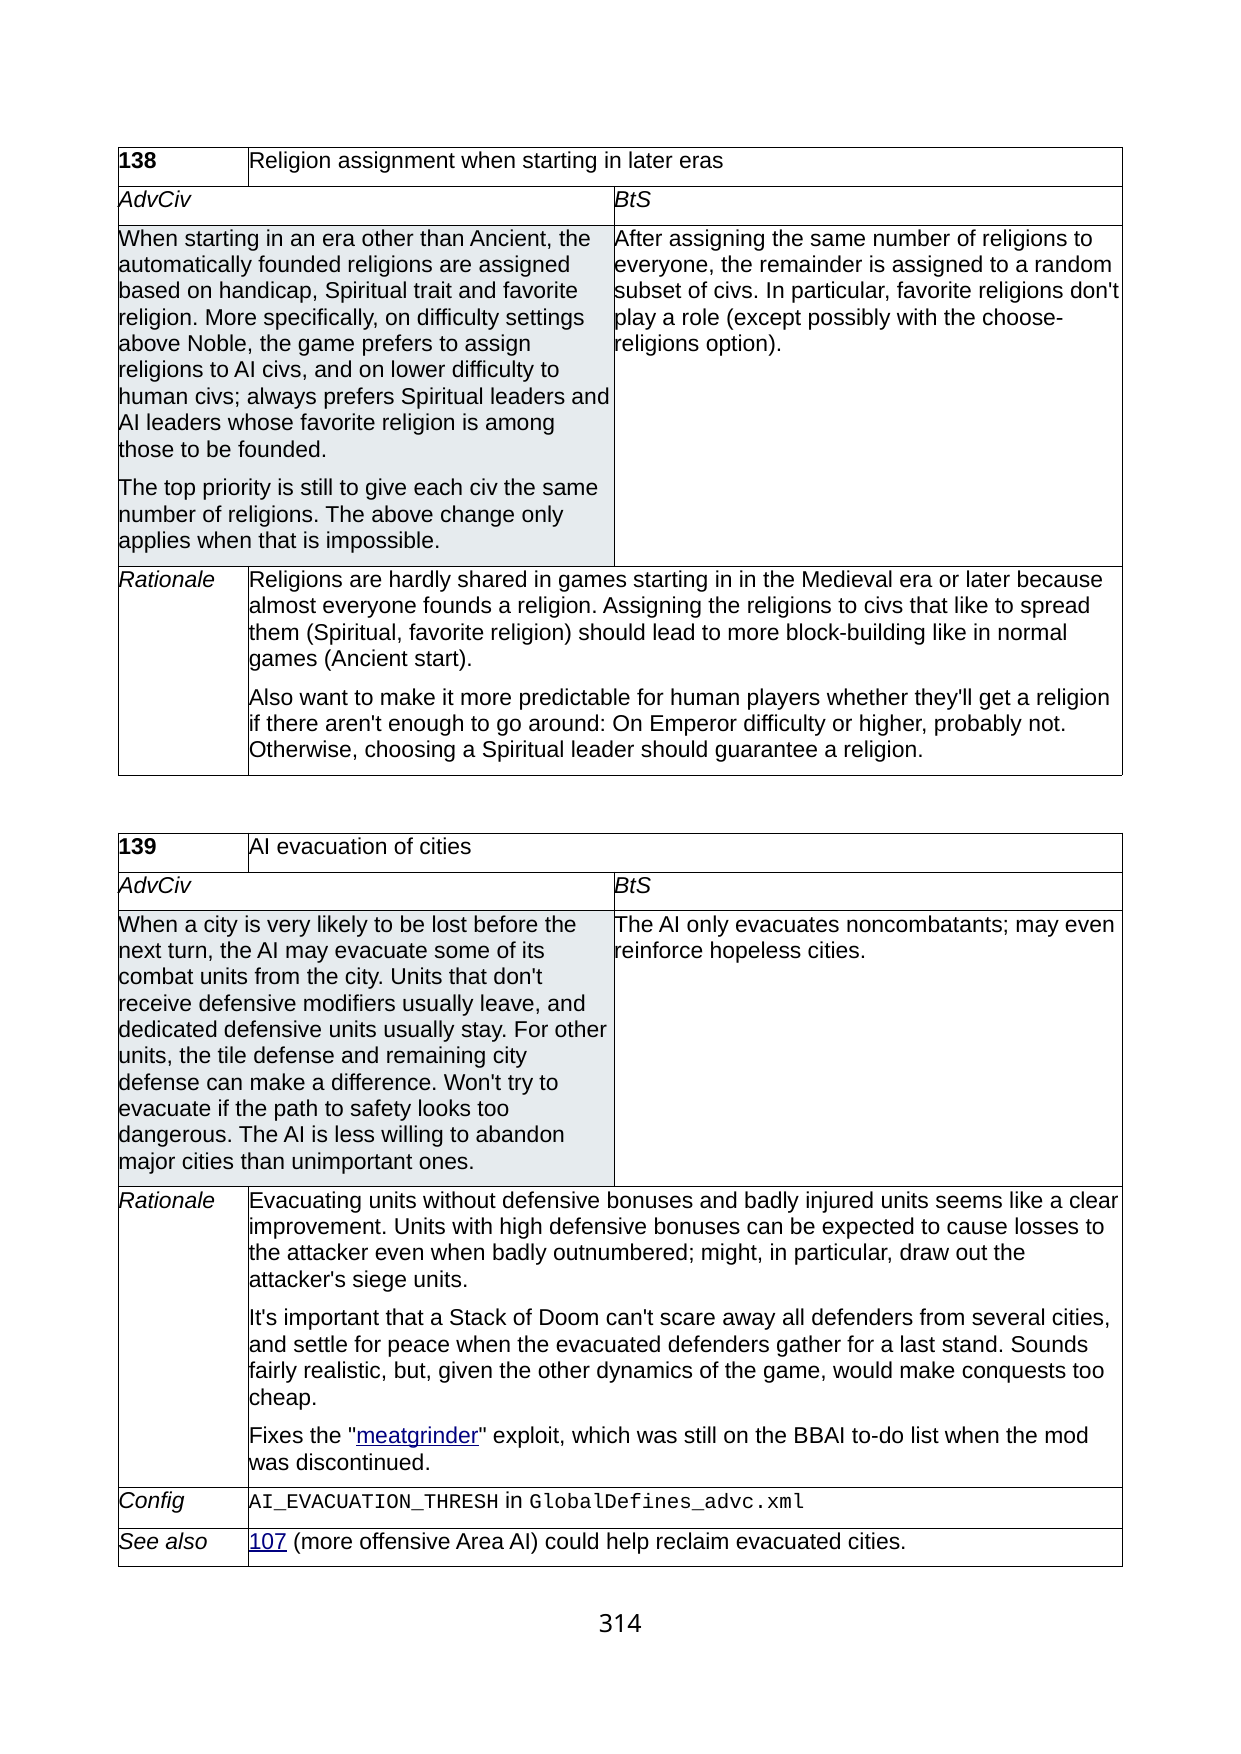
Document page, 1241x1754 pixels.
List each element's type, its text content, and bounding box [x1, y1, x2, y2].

table_cell Rationale [119, 1187, 248, 1487]
table_cell AdvCiv [119, 187, 614, 224]
table_cell Religions are hardly shared in games starting in in the Medieval era or later because almost everyone founds a religion. Assigning the religions to civs that like to spread them (Spiritual, favorite religion) should lead to more block-building like in normal games (Ancient start). Also want to make it more predictable for human players whether they'll get a religion if there aren't enough to go around: On Emperor difficulty or higher, probably not. Otherwise, choosing a Spiritual leader should guarantee a religion. [249, 567, 1122, 775]
table_header AI evacuation of cities [249, 834, 1122, 872]
table_cell When starting in an era other than Ancient, the automatically founded religions are assigned based on handicap, Spiritual trait and favorite religion. More specifically, on difficulty settings above Noble, the game prefers to assign religions to AI civs, and on lower difficulty to human civs; always prefers Spiritual leaders and AI leaders whose favorite religion is among those to be founded. The top priority is still to give each civ the same number of religions. The above change only applies when that is impossible. [119, 226, 614, 566]
table_header 139 [119, 834, 248, 872]
table_cell The AI only evacuates noncombatants; may even reinforce hopeless cities. [615, 911, 1122, 1186]
table_cell AI_EVACUATION_THRESH in GlobalDefines_advc.xml [249, 1488, 1122, 1527]
table_cell 107 (more offensive Area AI) could help reclaim evacuated cities. [249, 1529, 1122, 1566]
table_cell Rationale [119, 567, 248, 775]
table_cell Config [119, 1488, 248, 1527]
table_header Religion assignment when starting in later eras [249, 148, 1122, 186]
table_cell After assigning the same number of religions to everyone, the remainder is assigned to a random subset of civs. In particular, favorite religions don't play a role (except possibly with the choose-religions option). [615, 226, 1122, 566]
table_cell BtS [615, 873, 1122, 910]
table_cell See also [119, 1529, 248, 1566]
table_cell When a city is very likely to be lost before the next turn, the AI may evacuate some of its combat units from the city. Units that don't receive defensive modifiers usually leave, and dedicated defensive units usually stay. For other units, the tile defense and remaining city defense can make a difference. Won't try to evacuate if the path to safety looks too dangerous. The AI is less willing to abandon major cities than unimportant ones. [119, 911, 614, 1186]
table_cell Evacuating units without defensive bonuses and badly injured units seems like a clear improvement. Units with high defensive bonuses can be expected to cause losses to the attacker even when badly outnumbered; might, in particular, draw out the attacker's siege units. It's important that a Stack of Doom can't scare away all defenders from several cities, and settle for peace when the evacuated defenders gather for a last stand. Sounds fairly realistic, but, given the other dynamics of the game, would make conquests too cheap. Fixes the "meatgrinder" exploit, which was still on the BBAI to-do list when the mod was discontinued. [249, 1187, 1122, 1487]
table_header 138 [119, 148, 248, 186]
table_cell BtS [615, 187, 1122, 224]
table_cell AdvCiv [119, 873, 614, 910]
